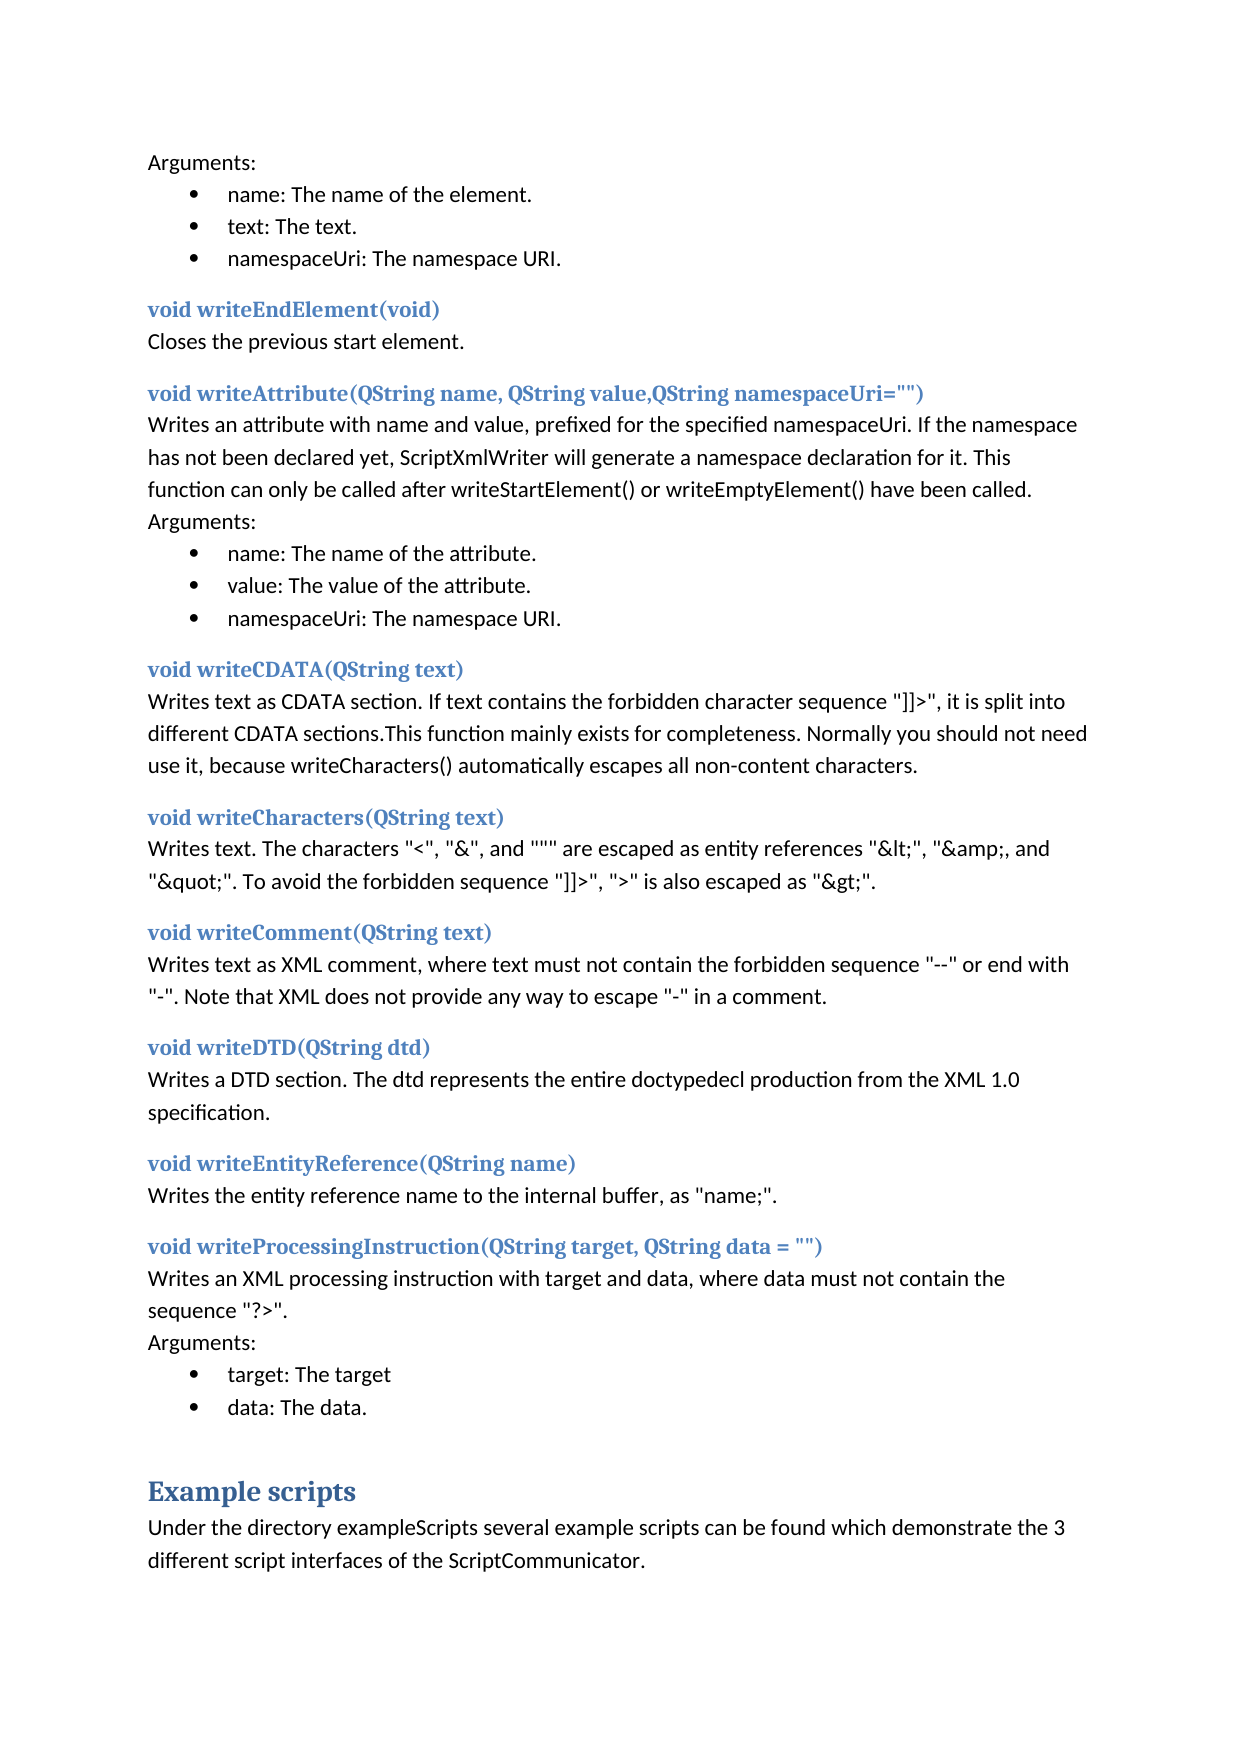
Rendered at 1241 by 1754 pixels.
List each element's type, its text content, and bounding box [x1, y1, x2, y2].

subtitle void writeEndElement(void) [148, 297, 1093, 323]
text Writes an XML processing instruction with target and data, where data must not contain the sequence "?>". [148, 1264, 1093, 1324]
text Arguments: [148, 1328, 1093, 1356]
subtitle void writeComment(QString text) [148, 920, 1093, 946]
list value: The value of the attribute. [190, 572, 1093, 599]
subtitle void writeCDATA(QString text) [148, 657, 1093, 683]
list name: The name of the element. [190, 180, 1093, 208]
text Closes the previous start element. [148, 327, 1093, 355]
list data: The data. [190, 1393, 1093, 1421]
text Arguments: [148, 507, 1093, 535]
subtitle void writeEntityReference(QString name) [148, 1151, 1093, 1177]
subtitle void writeDTD(QString dtd) [148, 1035, 1093, 1062]
list target: The target [190, 1361, 1093, 1389]
subtitle void writeCharacters(QString text) [148, 804, 1093, 831]
text Under the directory exampleScripts several example scripts can be found which demonstrate the 3 different script interfaces of the ScriptCommunicator. [148, 1513, 1093, 1574]
text Writes an attribute with name and value, prefixed for the specified namespaceUri. If the namespace has not been declared yet, ScriptXmlWriter will generate a namespace declaration for it. This function can only be called after writeStartElement() or writeEmptyElement() have been called. [148, 411, 1093, 503]
text Writes text as XML comment, where text must not contain the forbidden sequence "--" or end with "-". Note that XML does not provide any way to escape "-" in a comment. [148, 950, 1093, 1010]
text Writes a DTD section. The dtd represents the entire doctypedecl production from the XML 1.0 specification. [148, 1065, 1093, 1126]
text Writes text. The characters "<", "&", and """ are escaped as entity references "&lt;", "&amp;, and "&quot;". To avoid the forbidden sequence "]]>", ">" is also escaped as "&gt;". [148, 834, 1093, 895]
subtitle Example scripts [148, 1475, 1093, 1508]
subtitle void writeProcessingInstruction(QString target, QString data = "") [148, 1234, 1093, 1260]
text Writes the entity reference name to the internal buffer, as "name;". [148, 1181, 1093, 1209]
text Writes text as CDATA section. If text contains the forbidden character sequence "]]>", it is split into different CDATA sections.This function mainly exists for completeness. Normally you should not need use it, because writeCharacters() automatically escapes all non-content characters. [148, 687, 1093, 779]
list name: The name of the attribute. [190, 539, 1093, 567]
text Arguments: [148, 148, 1093, 176]
list namespaceUri: The namespace URI. [190, 244, 1093, 272]
list text: The text. [190, 212, 1093, 240]
list namespaceUri: The namespace URI. [190, 604, 1093, 632]
subtitle void writeAttribute(QString name, QString value,QString namespaceUri="") [148, 380, 1093, 407]
